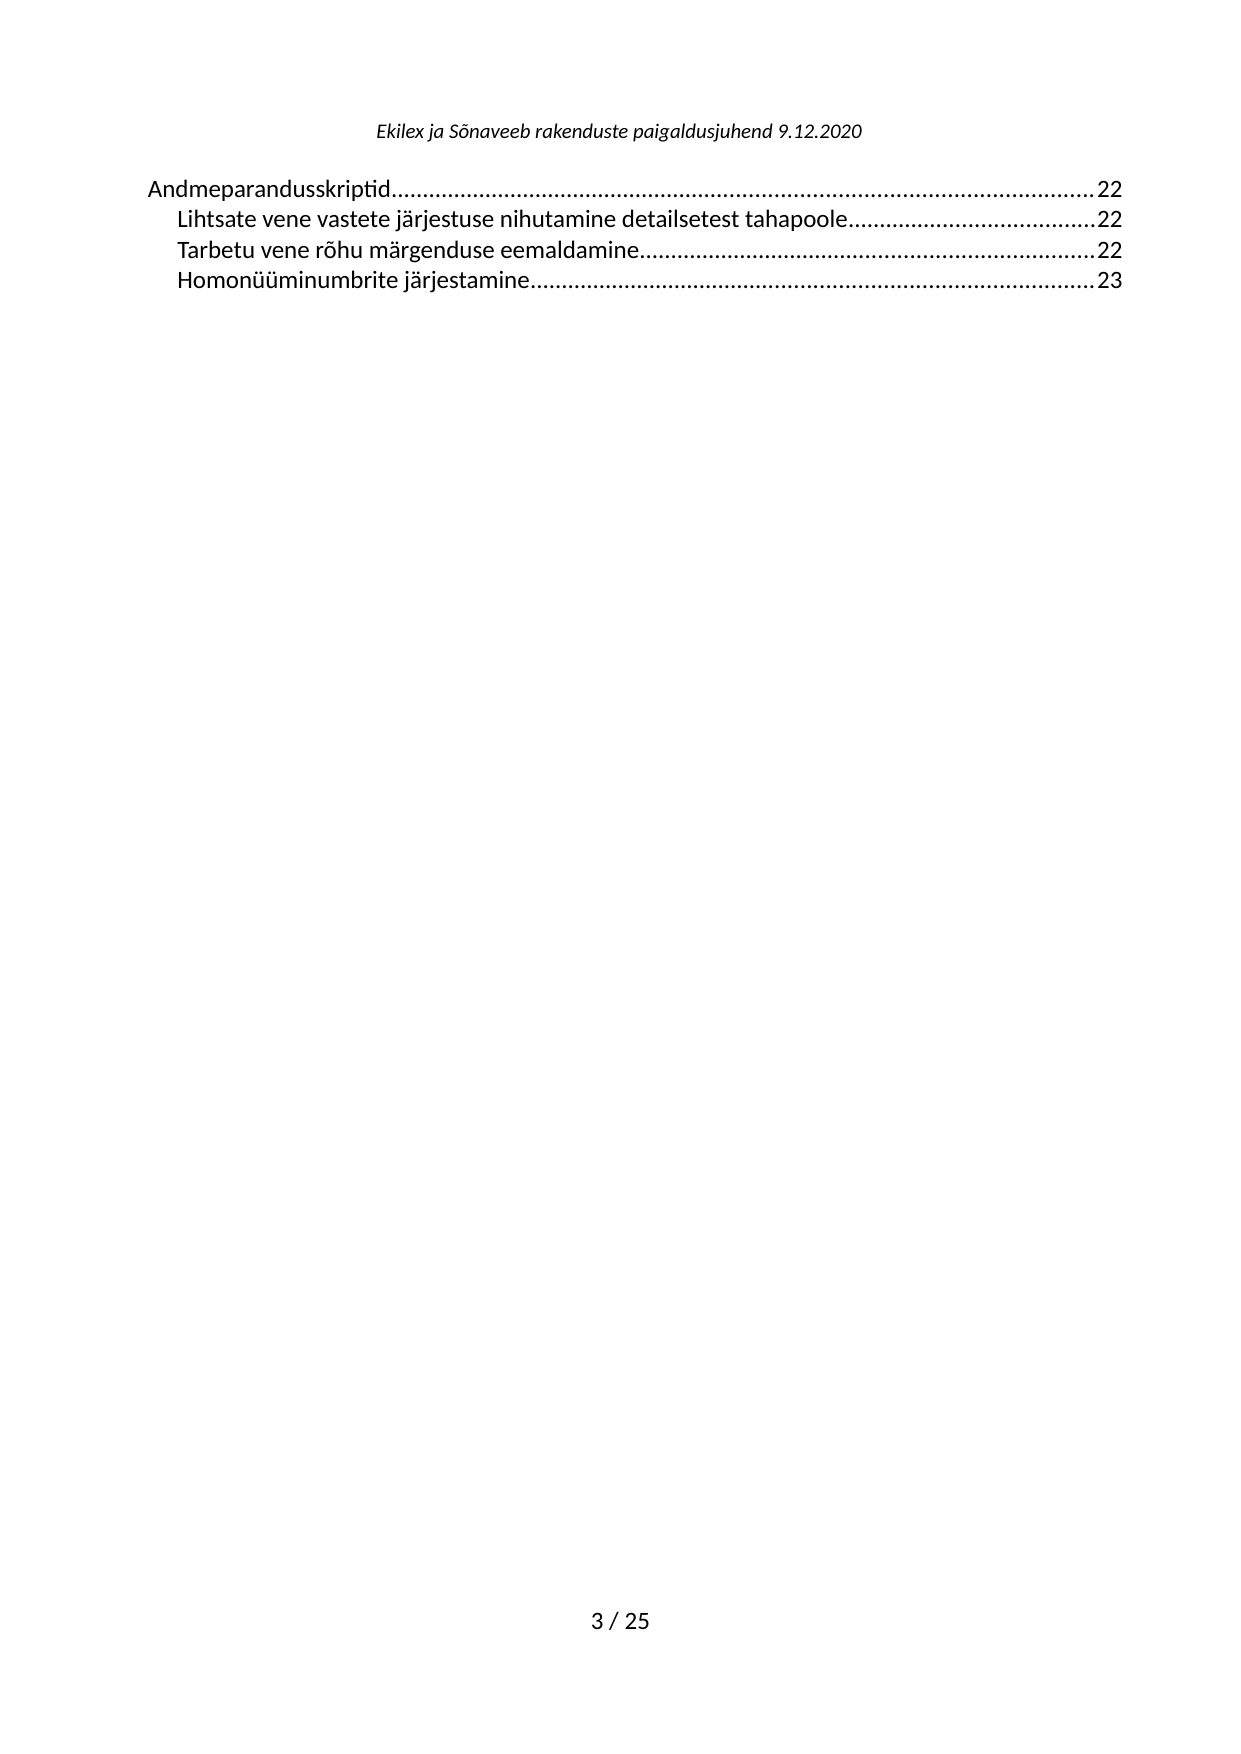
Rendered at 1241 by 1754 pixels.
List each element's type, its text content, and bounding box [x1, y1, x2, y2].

text Andmeparandusskriptid 22 [148, 173, 1122, 203]
text Lihtsate vene vastete järjestuse nihutamine detailsetest tahapoole 22 [177, 203, 1122, 234]
text Homonüüminumbrite järjestamine 23 [177, 264, 1122, 295]
text Tarbetu vene rõhu märgenduse eemaldamine 22 [177, 234, 1122, 264]
